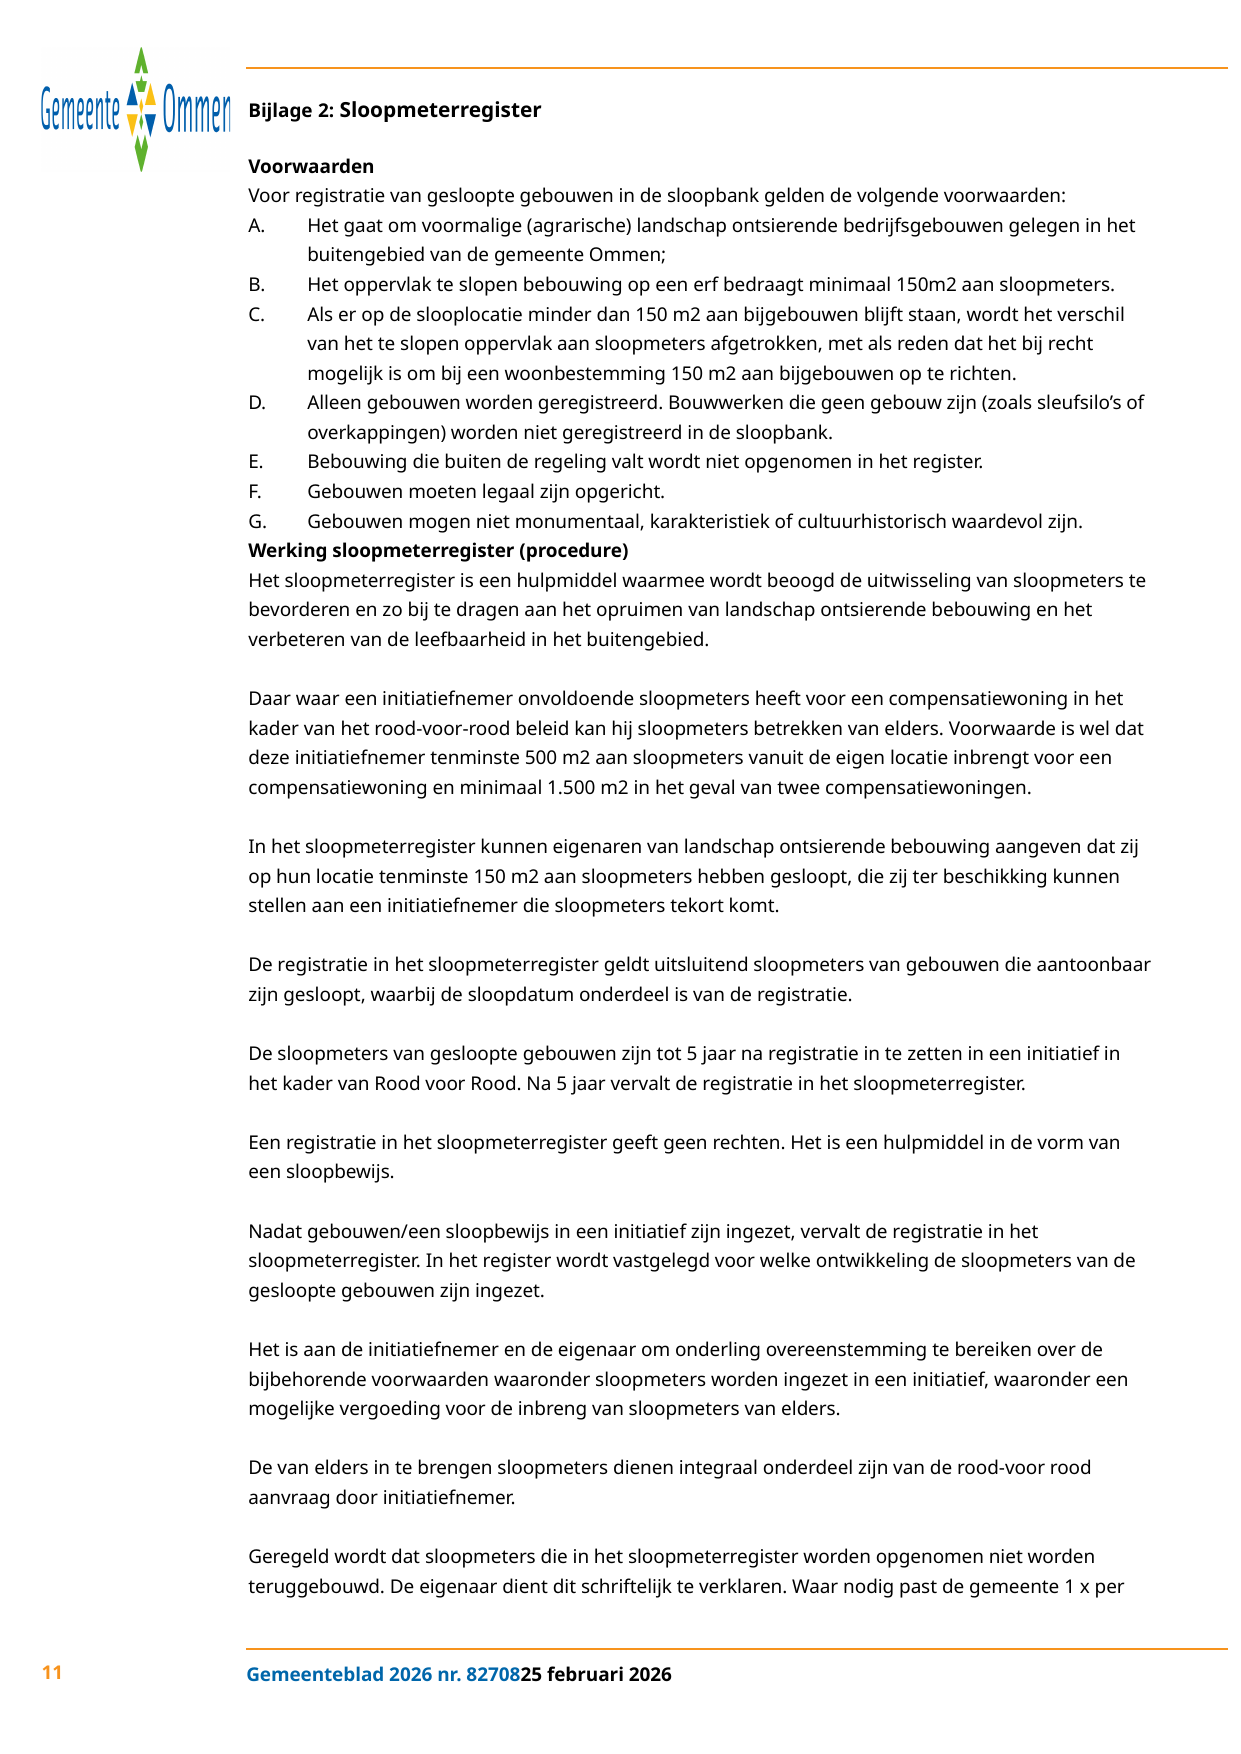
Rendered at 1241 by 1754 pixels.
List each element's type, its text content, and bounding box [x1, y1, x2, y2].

text De van elders in te brengen sloopmeters dienen integraal onderdeel zijn van de rood-voor rood aanvraag door initiatiefnemer. [248, 1454, 1152, 1510]
text In het sloopmeterregister kunnen eigenaren van landschap ontsierende bebouwing aangeven dat zij op hun locatie tenminste 150 m2 aan sloopmeters hebben gesloopt, die zij ter beschikking kunnen stellen aan een initiatiefnemer die sloopmeters tekort komt. [248, 833, 1152, 918]
list Gebouwen moeten legaal zijn opgericht. [248, 478, 1152, 504]
text Het is aan de initiatiefnemer en de eigenaar om onderling overeenstemming te bereiken over de bijbehorende voorwaarden waaronder sloopmeters worden ingezet in een initiatief, waaronder een mogelijke vergoeding voor de inbreng van sloopmeters van elders. [248, 1336, 1152, 1421]
text Geregeld wordt dat sloopmeters die in het sloopmeterregister worden opgenomen niet worden teruggebouwd. De eigenaar dient dit schriftelijk te verklaren. Waar nodig past de gemeente 1 x per [248, 1543, 1152, 1599]
text Bijlage 2: Sloopmeterregister [248, 95, 1152, 123]
text Het sloopmeterregister is een hulpmiddel waarmee wordt beoogd de uitwisseling van sloopmeters te bevorderen en zo bij te dragen aan het opruimen van landschap ontsierende bebouwing en het verbeteren van de leefbaarheid in het buitengebied. [248, 567, 1152, 652]
text Nadat gebouwen/een sloopbewijs in een initiatief zijn ingezet, vervalt de registratie in het sloopmeterregister. In het register wordt vastgelegd voor welke ontwikkeling de sloopmeters van de gesloopte gebouwen zijn ingezet. [248, 1218, 1152, 1303]
list Gebouwen mogen niet monumentaal, karakteristiek of cultuurhistorisch waardevol zijn. [248, 508, 1152, 534]
text Werking sloopmeterregister (procedure) [248, 537, 1152, 563]
list Als er op de slooplocatie minder dan 150 m2 aan bijgebouwen blijft staan, wordt het verschil van het te slopen oppervlak aan sloopmeters afgetrokken, met als reden dat het bij recht mogelijk is om bij een woonbestemming 150 m2 aan bijgebouwen op te richten. [248, 301, 1152, 386]
text De sloopmeters van gesloopte gebouwen zijn tot 5 jaar na registratie in te zetten in een initiatief in het kader van Rood voor Rood. Na 5 jaar vervalt de registratie in het sloopmeterregister. [248, 1040, 1152, 1096]
list Bebouwing die buiten de regeling valt wordt niet opgenomen in het register. [248, 449, 1152, 474]
list Het gaat om voormalige (agrarische) landschap ontsierende bedrijfsgebouwen gelegen in het buitengebied van de gemeente Ommen; [248, 212, 1152, 267]
text Daar waar een initiatiefnemer onvoldoende sloopmeters heeft voor een compensatiewoning in het kader van het rood-voor-rood beleid kan hij sloopmeters betrekken van elders. Voorwaarde is wel dat deze initiatiefnemer tenminste 500 m2 aan sloopmeters vanuit de eigen locatie inbrengt voor een compensatiewoning en minimaal 1.500 m2 in het geval van twee compensatiewoningen. [248, 685, 1152, 800]
text Een registratie in het sloopmeterregister geeft geen rechten. Het is een hulpmiddel in de vorm van een sloopbewijs. [248, 1129, 1152, 1184]
list Alleen gebouwen worden geregistreerd. Bouwwerken die geen gebouw zijn (zoals sleufsilo’s of overkappingen) worden niet geregistreerd in de sloopbank. [248, 389, 1152, 445]
text Voorwaarden [248, 153, 1152, 179]
list Het oppervlak te slopen bebouwing op een erf bedraagt minimaal 150m2 aan sloopmeters. [248, 271, 1152, 297]
text De registratie in het sloopmeterregister geldt uitsluitend sloopmeters van gebouwen die aantoonbaar zijn gesloopt, waarbij de sloopdatum onderdeel is van de registratie. [248, 952, 1152, 1007]
text Voor registratie van gesloopte gebouwen in de sloopbank gelden de volgende voorwaarden: [248, 182, 1152, 208]
picture [41, 47, 231, 172]
